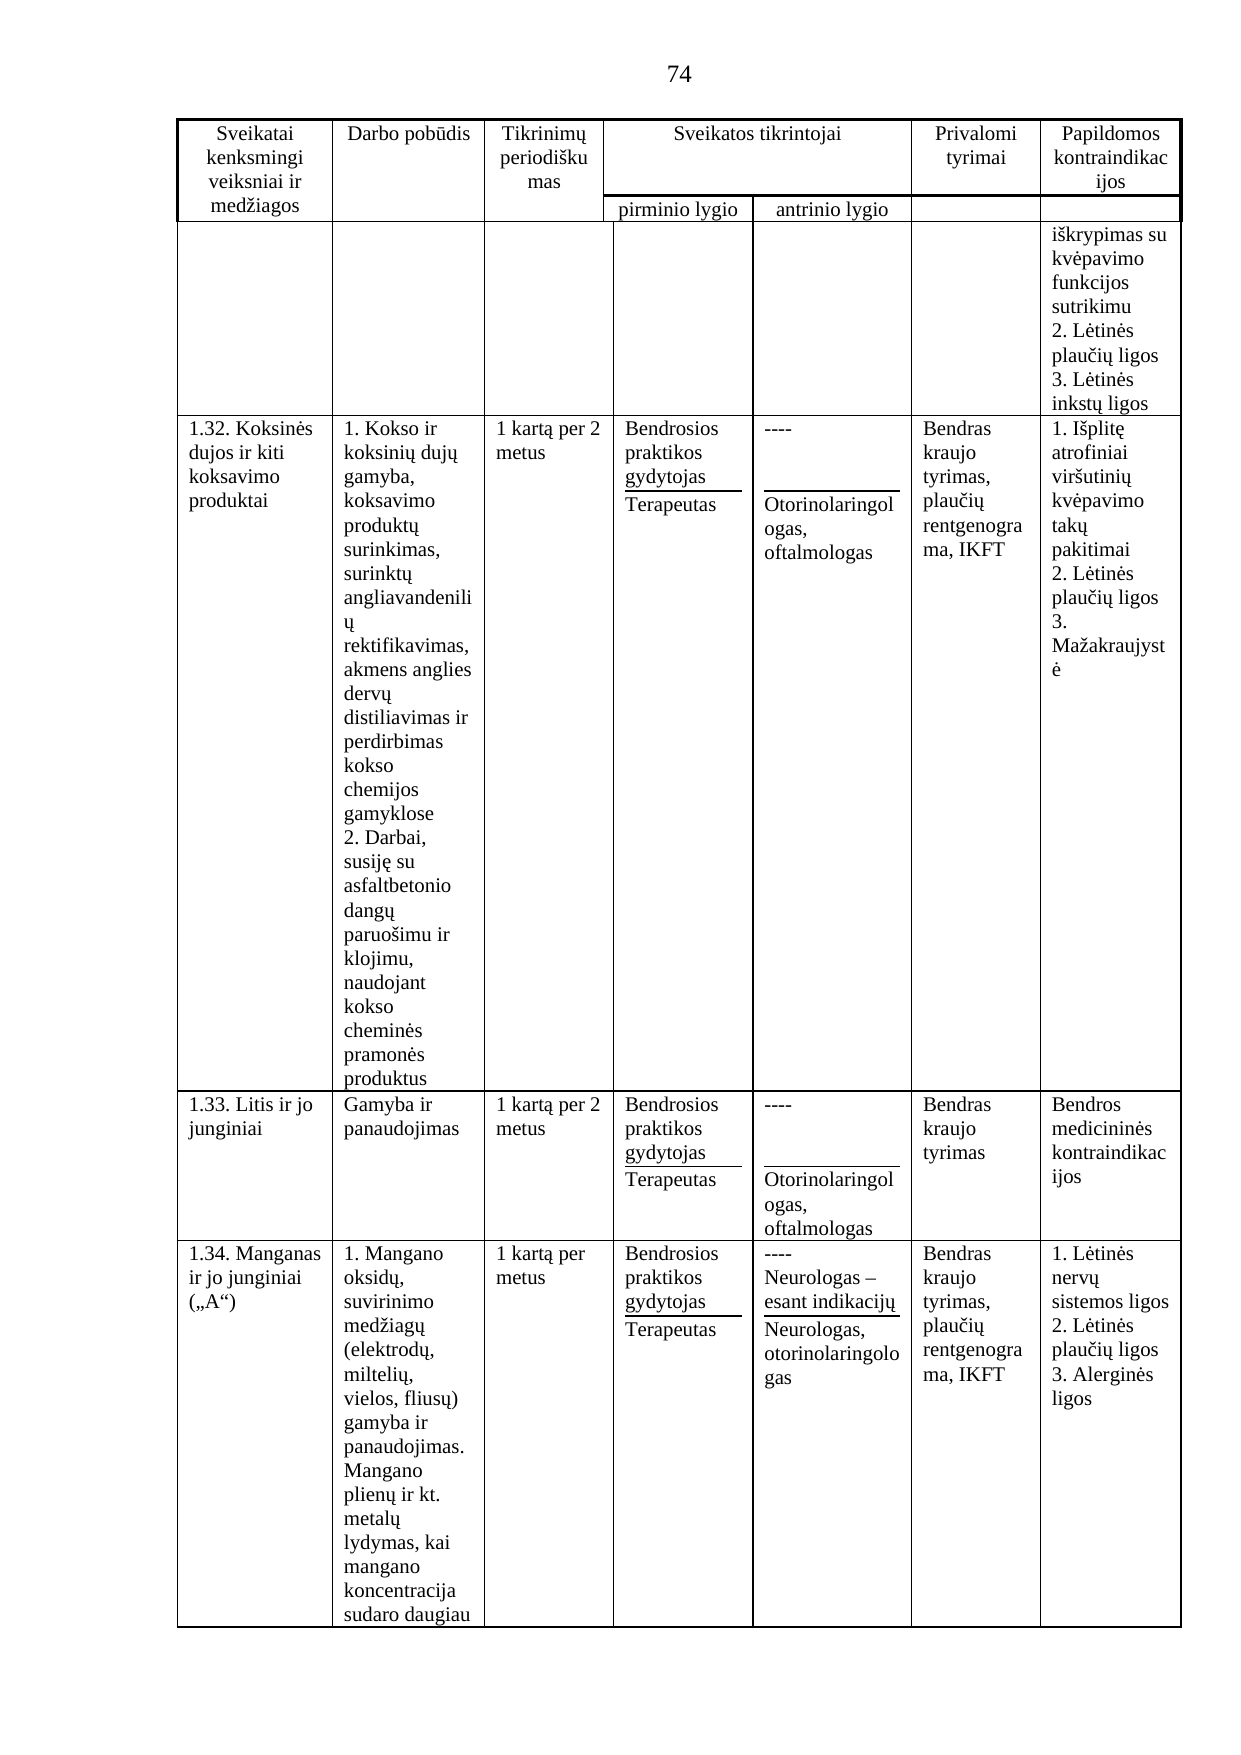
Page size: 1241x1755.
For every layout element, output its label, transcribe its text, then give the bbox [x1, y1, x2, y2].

table_cell Bendrosios praktikos gydytojas Terapeutas [614, 416, 752, 1090]
table_cell 1. Išplitę atrofiniai viršutinių kvėpavimo takų pakitimai 2. Lėtinės plaučių ligos 3. Mažakraujystė [1041, 416, 1180, 1090]
table_cell Bendras kraujo tyrimas, plaučių rentgenograma, IKFT [912, 1241, 1040, 1626]
table_header Tikrinimų periodiškumas [485, 121, 603, 221]
table_header Sveikatos tikrintojai [604, 121, 911, 193]
table_cell Bendras kraujo tyrimas [912, 1092, 1040, 1239]
table_cell [333, 222, 484, 415]
table_cell ---- Neurologas – esant indikacijų Neurologas, otorinolaringologas [754, 1241, 911, 1626]
table_cell Bendrosios praktikos gydytojas Terapeutas [614, 1092, 752, 1239]
table_cell 1.33. Litis ir jo junginiai [178, 1092, 332, 1239]
table_cell iškrypimas su kvėpavimo funkcijos sutrikimu 2. Lėtinės plaučių ligos 3. Lėtinės inkstų ligos [1041, 222, 1180, 415]
table_header Privalomi tyrimai [912, 121, 1040, 193]
table_cell [485, 222, 613, 415]
table_cell 1 kartą per 2 metus [485, 416, 613, 1090]
table_cell 1. Kokso ir koksinių dujų gamyba, koksavimo produktų surinkimas, surinktų angliavandenilių rektifikavimas, akmens anglies dervų distiliavimas ir perdirbimas kokso chemijos gamyklose 2. Darbai, susiję su asfaltbetonio dangų paruošimu ir klojimu, naudojant kokso cheminės pramonės produktus [333, 416, 484, 1090]
table_cell pirminio lygio [604, 197, 752, 221]
table_header Papildomos kontraindikacijos [1041, 121, 1179, 193]
table_cell [614, 222, 752, 415]
table_cell [754, 222, 911, 415]
table_cell 1. Mangano oksidų, suvirinimo medžiagų (elektrodų, miltelių, vielos, fliusų) gamyba ir panaudojimas. Mangano plienų ir kt. metalų lydymas, kai mangano koncentracija sudaro daugiau [333, 1241, 484, 1626]
table_header Sveikatai kenksmingi veiksniai ir medžiagos [179, 121, 332, 221]
table_cell [1041, 197, 1179, 221]
table_cell [178, 222, 332, 415]
table_cell 1.34. Manganas ir jo junginiai („A“) [178, 1241, 332, 1626]
table_cell [912, 222, 1040, 415]
table_cell Bendras kraujo tyrimas, plaučių rentgenograma, IKFT [912, 416, 1040, 1090]
table_cell 1.32. Koksinės dujos ir kiti koksavimo produktai [178, 416, 332, 1090]
table_cell Bendrosios praktikos gydytojas Terapeutas [614, 1241, 752, 1626]
table_cell ---- Otorinolaringologas, oftalmologas [754, 1092, 911, 1239]
table_cell Bendros medicininės kontraindikacijos [1041, 1092, 1180, 1239]
table_cell antrinio lygio [754, 197, 911, 221]
table_cell 1. Lėtinės nervų sistemos ligos 2. Lėtinės plaučių ligos 3. Alerginės ligos [1041, 1241, 1180, 1626]
table_header Darbo pobūdis [333, 121, 484, 221]
table_cell ---- Otorinolaringologas, oftalmologas [754, 416, 911, 1090]
table_cell 1 kartą per metus [485, 1241, 613, 1626]
table_cell 1 kartą per 2 metus [485, 1092, 613, 1239]
table_cell Gamyba ir panaudojimas [333, 1092, 484, 1239]
table_cell [912, 197, 1040, 221]
